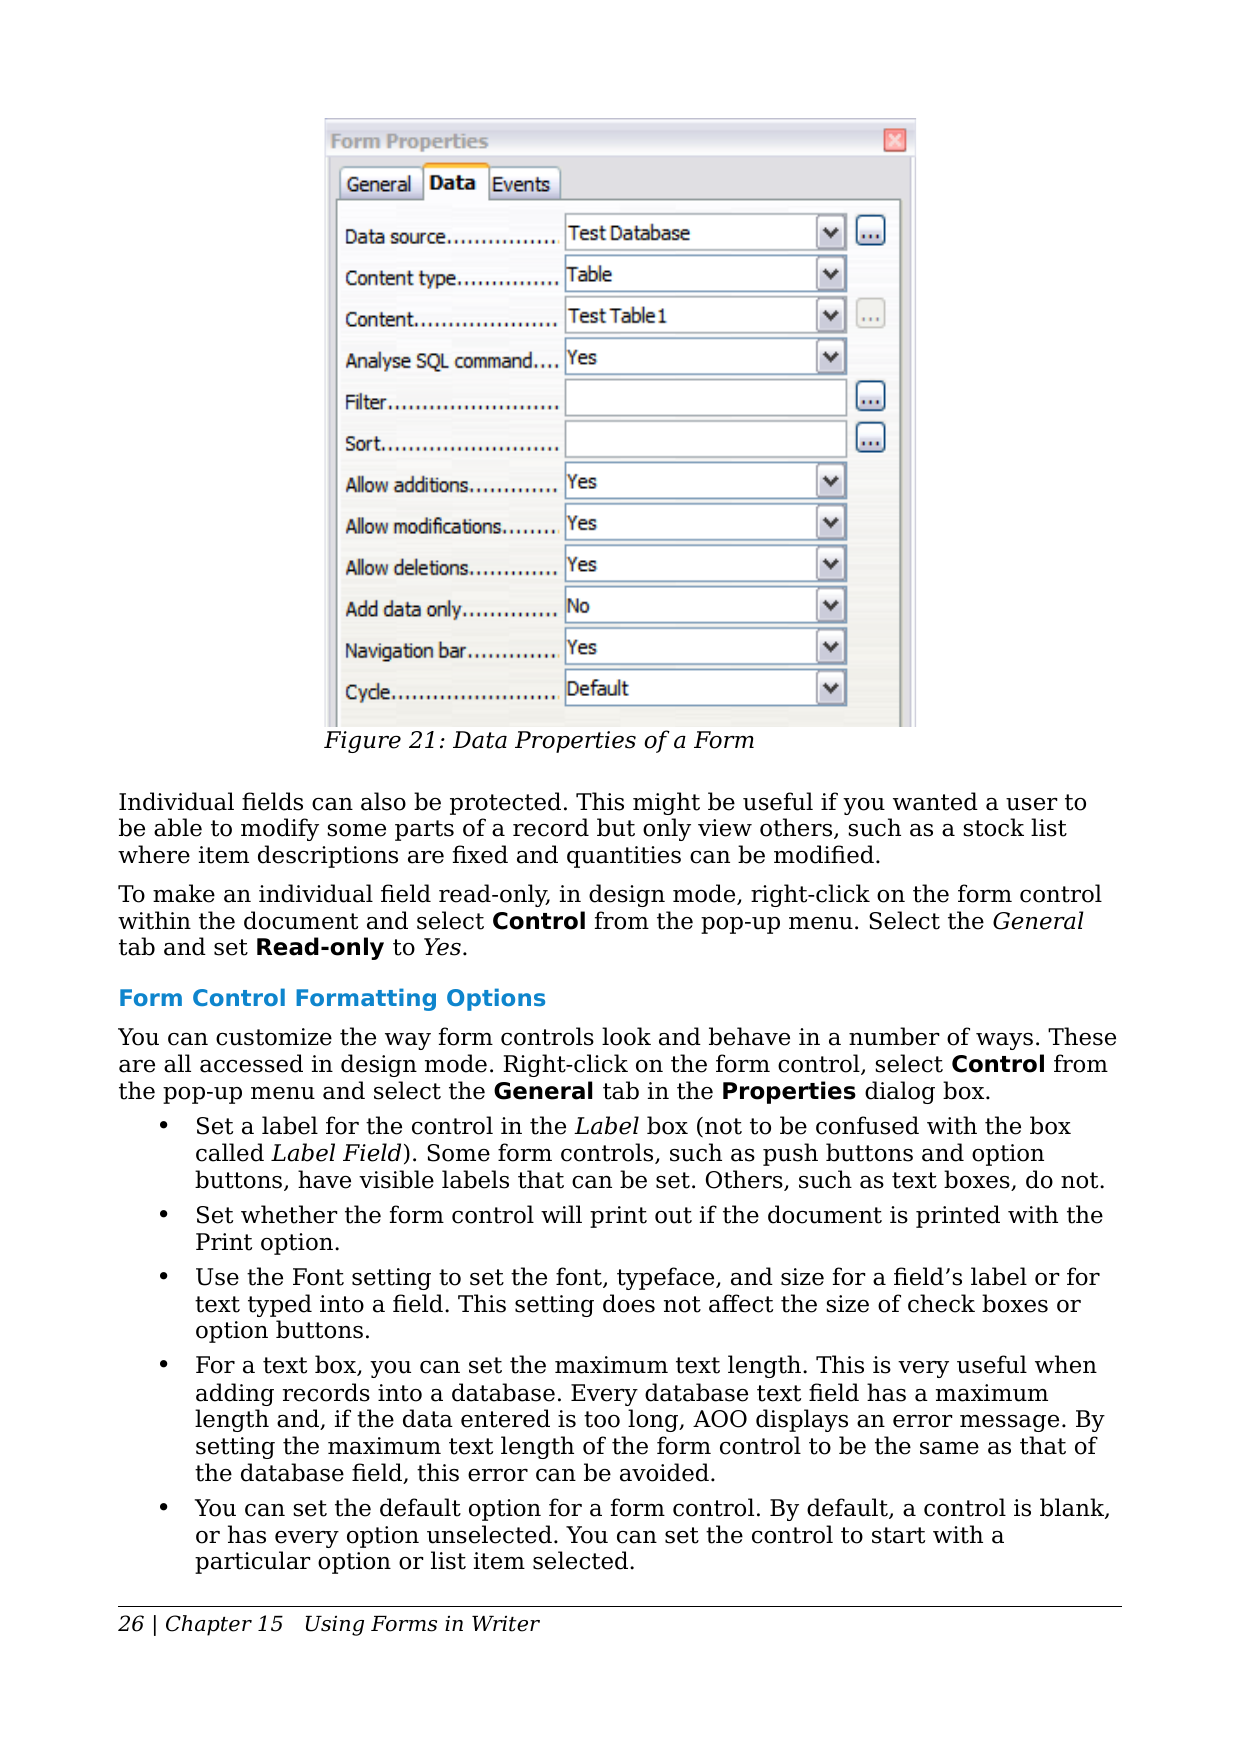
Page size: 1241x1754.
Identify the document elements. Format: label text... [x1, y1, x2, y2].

list You can set the default option for a form control. By default, a control is blank, or has every option unselected. You can set the control to start with a particular option or list item selected. [156, 1493, 1122, 1575]
picture [324, 118, 917, 727]
text To make an individual field read-only, in design mode, right-click on the form control within the document and select Control from the pop-up menu. Select the General tab and set Read-only to Yes. [118, 881, 1122, 961]
subtitle Form Control Formatting Options [118, 986, 1122, 1012]
list For a text box, you can set the maximum text length. This is very useful when adding records into a database. Every database text field has a maximum length and, if the data entered is too long, AOO displays an error message. By setting the maximum text length of the form control to be the same as that of the database field, this error can be avoided. [156, 1351, 1122, 1486]
text Individual fields can also be protected. This might be useful if you wanted a user to be able to modify some parts of a record but only view others, such as a stock list where item descriptions are fixed and quantities can be modified. [118, 789, 1122, 869]
list Set a label for the control in the Label box (not to be confused with the box called Label Field). Some form controls, such as push buttons and option buttons, have visible labels that can be set. Others, such as text boxes, do not. [156, 1111, 1122, 1193]
list Use the Font setting to set the font, typeface, and size for a field’s label or for text typed into a field. This setting does not affect the size of check boxes or option buttons. [156, 1262, 1122, 1344]
list Set whether the form control will print out if the document is printed with the Print option. [156, 1200, 1122, 1256]
text Figure 21: Data Properties of a Form [324, 727, 916, 754]
list You can customize the way form controls look and behave in a number of ways. These are all accessed in design mode. Right-click on the form control, select Control from the pop-up menu and select the General tab in the Properties dialog box. [118, 1024, 1122, 1104]
